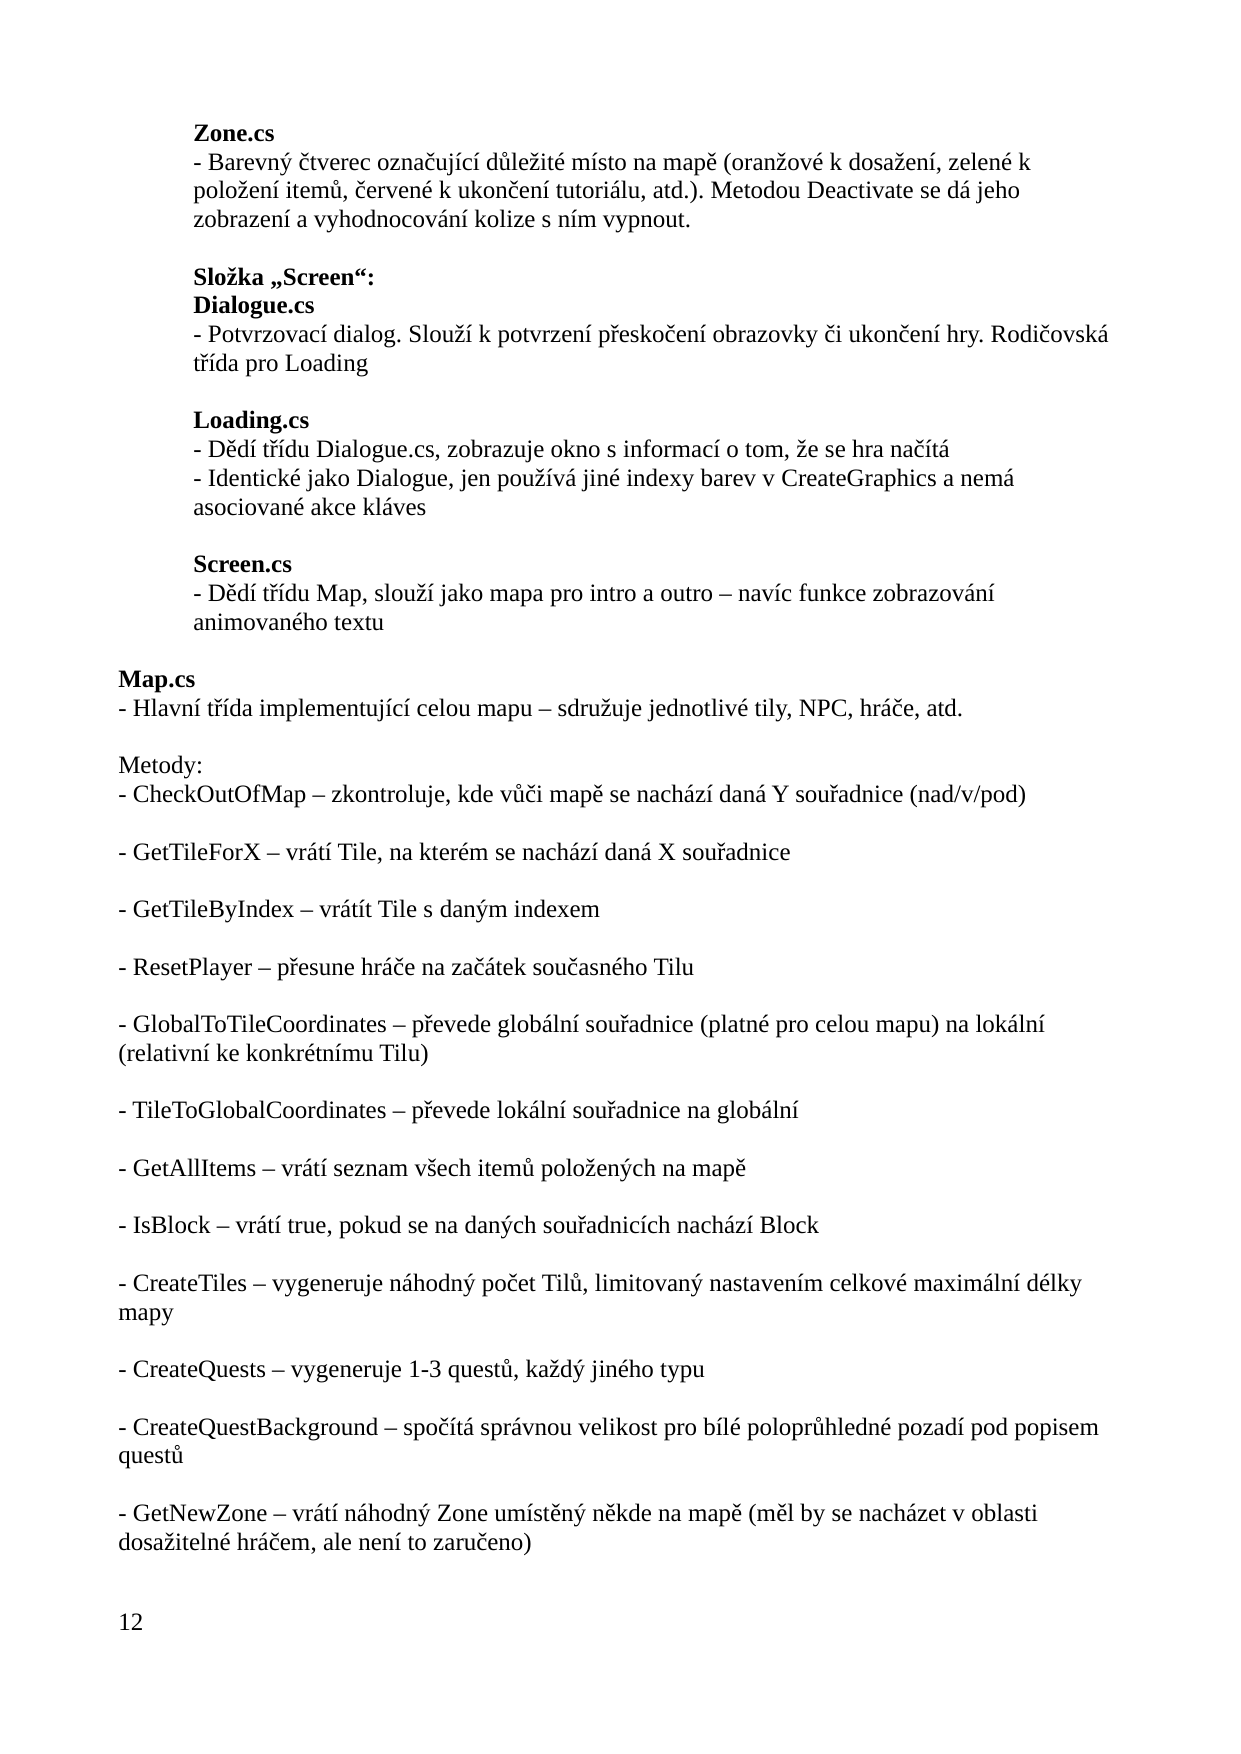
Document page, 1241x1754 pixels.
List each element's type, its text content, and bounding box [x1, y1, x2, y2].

text - Barevný čtverec označující důležité místo na mapě (oranžové k dosažení, zelené k položení itemů, červené k ukončení tutoriálu, atd.). Metodou Deactivate se dá jeho zobrazení a vyhodnocování kolize s ním vypnout. [118, 147, 1122, 233]
text - GetNewZone – vrátí náhodný Zone umístěný někde na mapě (měl by se nacházet v oblasti dosažitelné hráčem, ale není to zaručeno) [118, 1498, 1122, 1556]
text - IsBlock – vrátí true, pokud se na daných souřadnicích nachází Block [118, 1211, 1122, 1239]
text Screen.cs [118, 549, 1122, 578]
text - CreateTiles – vygeneruje náhodný počet Tilů, limitovaný nastavením celkové maximální délky mapy [118, 1268, 1122, 1326]
text - CreateQuests – vygeneruje 1-3 questů, každý jiného typu [118, 1354, 1122, 1383]
text - CheckOutOfMap – zkontroluje, kde vůči mapě se nachází daná Y souřadnice (nad/v/pod) [118, 779, 1122, 808]
text - GlobalToTileCoordinates – převede globální souřadnice (platné pro celou mapu) na lokální (relativní ke konkrétnímu Tilu) [118, 1009, 1122, 1067]
text Dialogue.cs [118, 291, 1122, 319]
text - TileToGlobalCoordinates – převede lokální souřadnice na globální [118, 1096, 1122, 1124]
text - Potvrzovací dialog. Slouží k potvrzení přeskočení obrazovky či ukončení hry. Rodičovská třída pro Loading [118, 319, 1122, 377]
text Zone.cs [118, 118, 1122, 147]
text - GetAllItems – vrátí seznam všech itemů položených na mapě [118, 1153, 1122, 1182]
text - GetTileByIndex – vrátít Tile s daným indexem [118, 894, 1122, 923]
text - CreateQuestBackground – spočítá správnou velikost pro bílé poloprůhledné pozadí pod popisem questů [118, 1412, 1122, 1469]
text - Hlavní třída implementující celou mapu – sdružuje jednotlivé tily, NPC, hráče, atd. [118, 693, 1122, 722]
text - Dědí třídu Map, slouží jako mapa pro intro a outro – navíc funkce zobrazování animovaného textu [118, 578, 1122, 636]
text Loading.cs [118, 406, 1122, 434]
text Metody: [118, 751, 1122, 779]
text Map.cs [118, 664, 1122, 693]
text Složka „Screen“: [118, 262, 1122, 291]
text - GetTileForX – vrátí Tile, na kterém se nachází daná X souřadnice [118, 837, 1122, 866]
text - Dědí třídu Dialogue.cs, zobrazuje okno s informací o tom, že se hra načítá - Identické jako Dialogue, jen používá jiné indexy barev v CreateGraphics a nemá asociované akce kláves [118, 434, 1122, 521]
text - ResetPlayer – přesune hráče na začátek současného Tilu [118, 952, 1122, 981]
